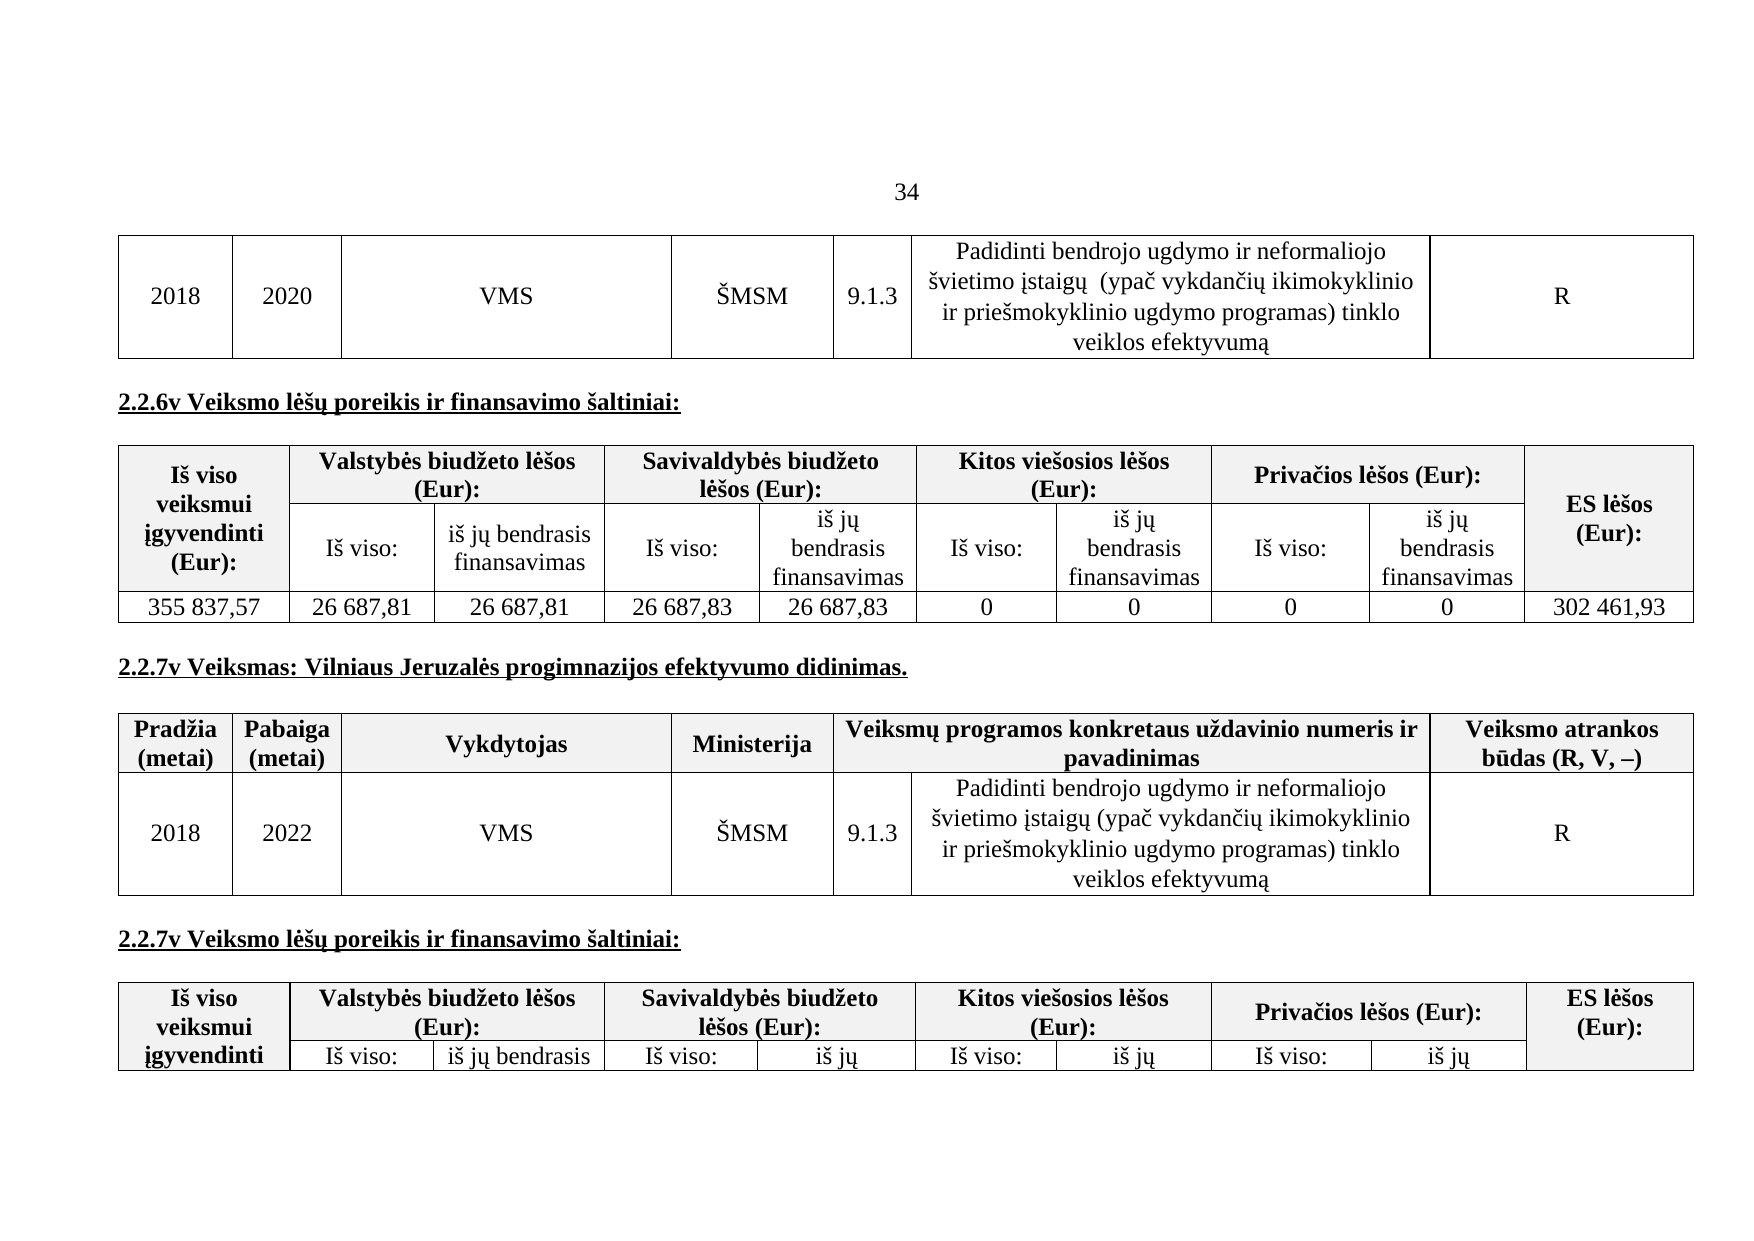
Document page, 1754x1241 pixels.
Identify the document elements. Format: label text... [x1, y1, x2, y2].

table_cell iš jų [1372, 1041, 1526, 1070]
table_cell Padidinti bendrojo ugdymo ir neformaliojo švietimo įstaigų (ypač vykdančių ikimokyklinio ir priešmokyklinio ugdymo programas) tinklo veiklos efektyvumą [912, 236, 1429, 357]
table_cell 26 687,81 [435, 592, 604, 622]
table_cell 26 687,81 [290, 592, 434, 622]
table_cell iš jų bendrasis finansavimas [1057, 504, 1211, 591]
table_cell 9.1.3 [834, 773, 911, 894]
table_cell Iš viso: [916, 1041, 1056, 1070]
text 2.2.7v Veiksmo lėšų poreikis ir finansavimo šaltiniai: [118, 924, 1695, 953]
table_header ES lėšos (Eur): [1527, 983, 1693, 1070]
table_header Savivaldybės biudžeto lėšos (Eur): [605, 983, 915, 1040]
table_cell 26 687,83 [760, 592, 916, 622]
table_header Vykdytojas [342, 714, 671, 772]
table_header Valstybės biudžeto lėšos (Eur): [290, 446, 604, 503]
table_cell 2018 [119, 773, 232, 894]
table_header Kitos viešosios lėšos (Eur): [917, 446, 1211, 503]
table_cell ŠMSM [672, 236, 833, 357]
table_cell Iš viso: [1212, 1041, 1371, 1070]
table_cell 355 837,57 [119, 592, 289, 622]
table_header Iš viso veiksmui įgyvendinti (Eur): [119, 446, 289, 591]
table_header Pabaiga (metai) [233, 714, 341, 772]
table_cell 302 461,93 [1525, 592, 1693, 622]
table_cell 0 [1370, 592, 1524, 622]
table_cell iš jų bendrasis finansavimas [760, 504, 916, 591]
text 2.2.6v Veiksmo lėšų poreikis ir finansavimo šaltiniai: [118, 387, 1695, 416]
table_cell iš jų bendrasis finansavimas [1370, 504, 1524, 591]
table_header Veiksmų programos konkretaus uždavinio numeris ir pavadinimas [834, 714, 1429, 772]
table_cell R [1431, 773, 1693, 894]
table_cell 0 [917, 592, 1056, 622]
table_cell iš jų bendrasis finansavimas [435, 504, 604, 591]
table_cell iš jų [1057, 1041, 1211, 1070]
table_cell 0 [1212, 592, 1369, 622]
table_cell Padidinti bendrojo ugdymo ir neformaliojo švietimo įstaigų (ypač vykdančių ikimokyklinio ir priešmokyklinio ugdymo programas) tinklo veiklos efektyvumą [912, 773, 1429, 894]
table_header Pradžia (metai) [119, 714, 232, 772]
table_header Kitos viešosios lėšos (Eur): [916, 983, 1211, 1040]
table_header Valstybės biudžeto lėšos (Eur): [291, 983, 604, 1040]
table_cell iš jų bendrasis [434, 1041, 604, 1070]
table_cell 2020 [233, 236, 341, 357]
table_cell Iš viso: [917, 504, 1056, 591]
table_cell 2018 [119, 236, 232, 357]
table_cell Iš viso: [605, 1041, 757, 1070]
table_header Iš viso veiksmui įgyvendinti [119, 983, 289, 1070]
table_cell 0 [1057, 592, 1211, 622]
table_header Privačios lėšos (Eur): [1212, 983, 1526, 1040]
table_cell R [1431, 236, 1693, 357]
table_cell VMS [342, 773, 671, 894]
table_header Privačios lėšos (Eur): [1212, 446, 1524, 503]
table_header ES lėšos (Eur): [1525, 446, 1693, 591]
table_cell 26 687,83 [605, 592, 759, 622]
table_cell Iš viso: [1212, 504, 1369, 591]
text 2.2.7v Veiksmas: Vilniaus Jeruzalės progimnazijos efektyvumo didinimas. [118, 652, 1695, 681]
table_header Ministerija [672, 714, 833, 772]
table_header Veiksmo atrankos būdas (R, V, –) [1431, 714, 1693, 772]
table_cell Iš viso: [291, 1041, 433, 1070]
table_cell ŠMSM [672, 773, 833, 894]
table_cell 2022 [233, 773, 341, 894]
table_cell VMS [342, 236, 671, 357]
table_cell 9.1.3 [834, 236, 911, 357]
table_cell Iš viso: [605, 504, 759, 591]
table_header Savivaldybės biudžeto lėšos (Eur): [605, 446, 916, 503]
table_cell Iš viso: [290, 504, 434, 591]
table_cell iš jų [758, 1041, 915, 1070]
